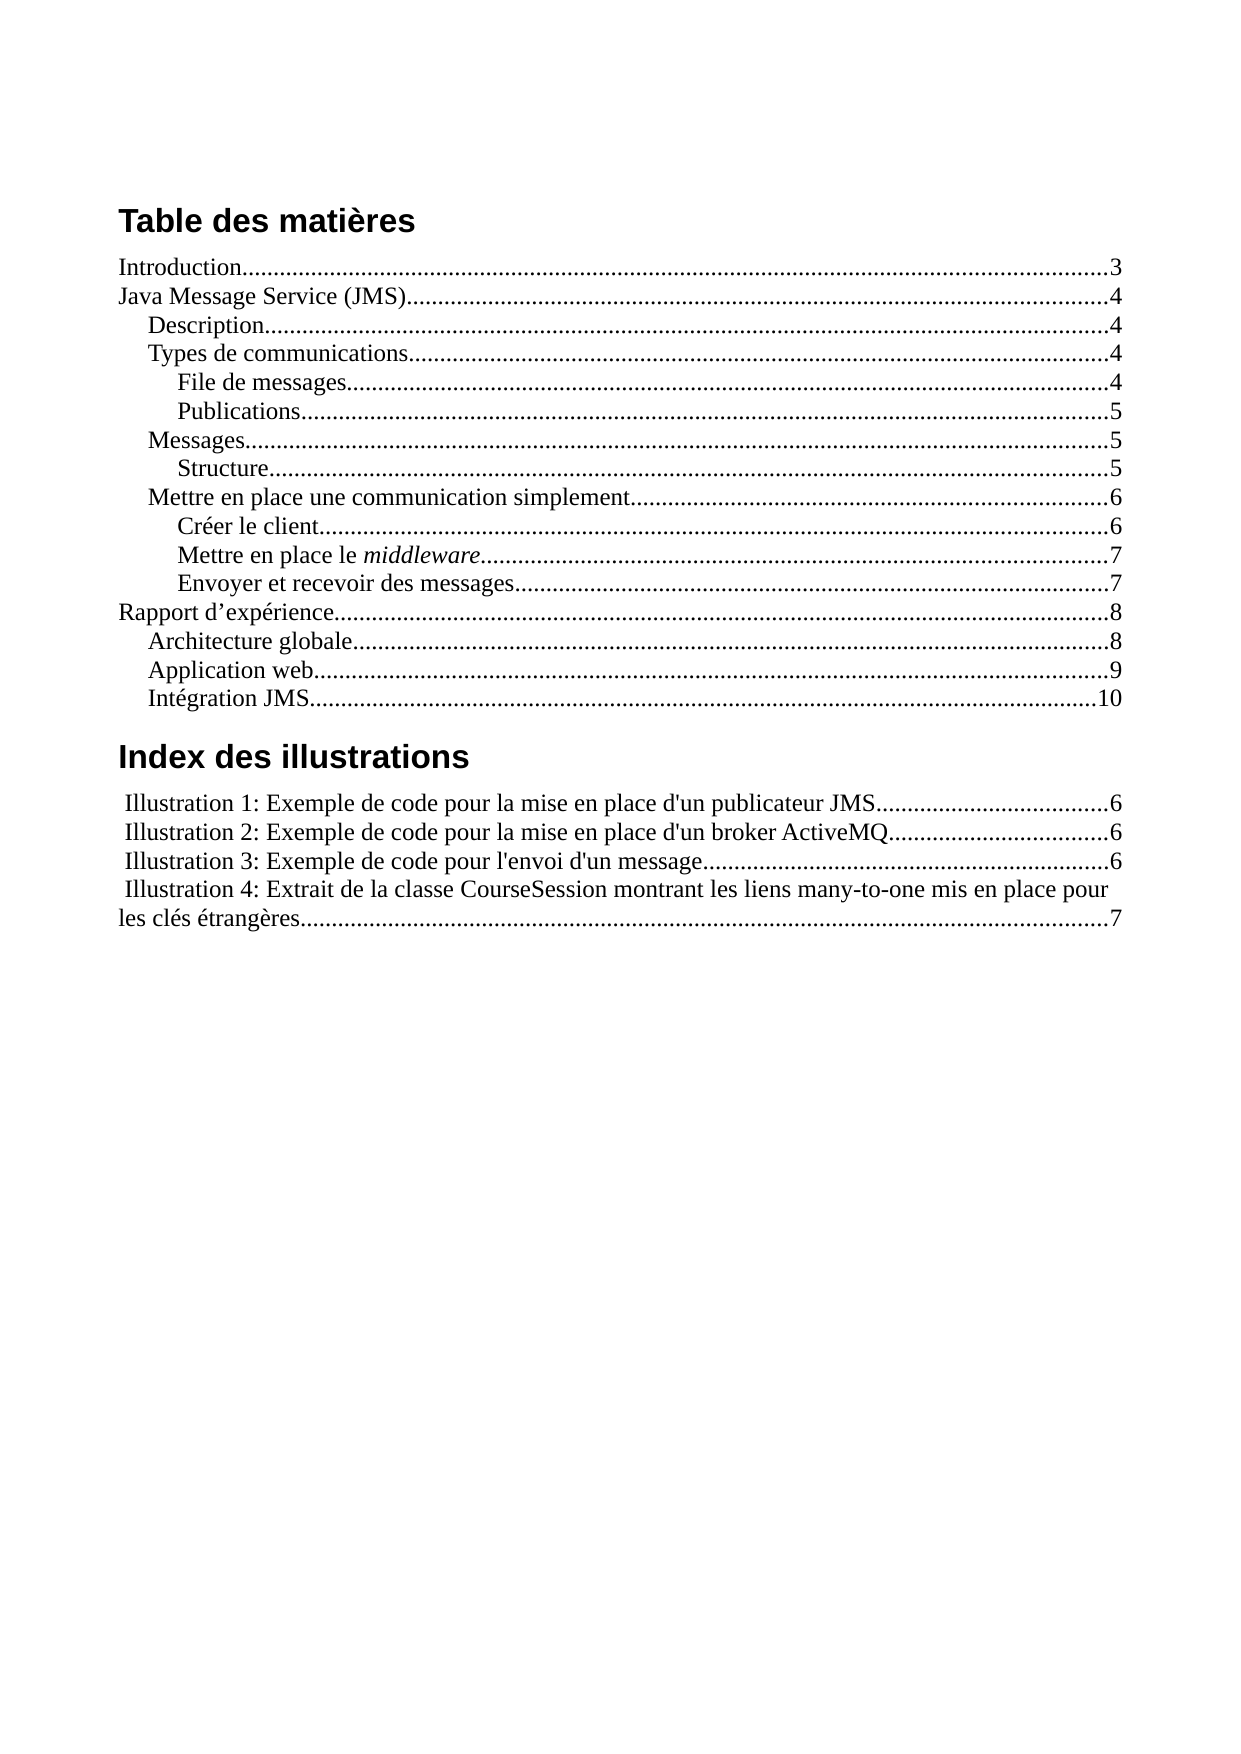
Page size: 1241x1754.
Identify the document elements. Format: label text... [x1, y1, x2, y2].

text Illustration 2: Exemple de code pour la mise en place d'un broker ActiveMQ 6 [118, 817, 1122, 846]
text Structure 5 [177, 453, 1122, 482]
subtitle Table des matières [118, 201, 1122, 240]
text Mettre en place le middleware 7 [177, 540, 1122, 568]
text Envoyer et recevoir des messages 7 [177, 568, 1122, 597]
text Publications 5 [177, 396, 1122, 425]
text Application web 9 [148, 655, 1122, 683]
text Types de communications 4 [148, 338, 1122, 367]
text Mettre en place une communication simplement 6 [148, 482, 1122, 511]
text Illustration 1: Exemple de code pour la mise en place d'un publicateur JMS 6 [118, 788, 1122, 817]
text Rapport d’expérience 8 [118, 597, 1122, 626]
text Illustration 4: Extrait de la classe CourseSession montrant les liens many-to-one mis en place pour les clés étrangères 7 [118, 874, 1122, 932]
text Illustration 3: Exemple de code pour l'envoi d'un message 6 [118, 846, 1122, 874]
text Créer le client 6 [177, 511, 1122, 540]
text Description 4 [148, 310, 1122, 338]
text Java Message Service (JMS) 4 [118, 281, 1122, 310]
text Introduction 3 [118, 252, 1122, 281]
text Intégration JMS 10 [148, 683, 1122, 712]
subtitle Index des illustrations [118, 737, 1122, 776]
text Architecture globale 8 [148, 626, 1122, 655]
text Messages 5 [148, 425, 1122, 453]
text File de messages 4 [177, 367, 1122, 396]
